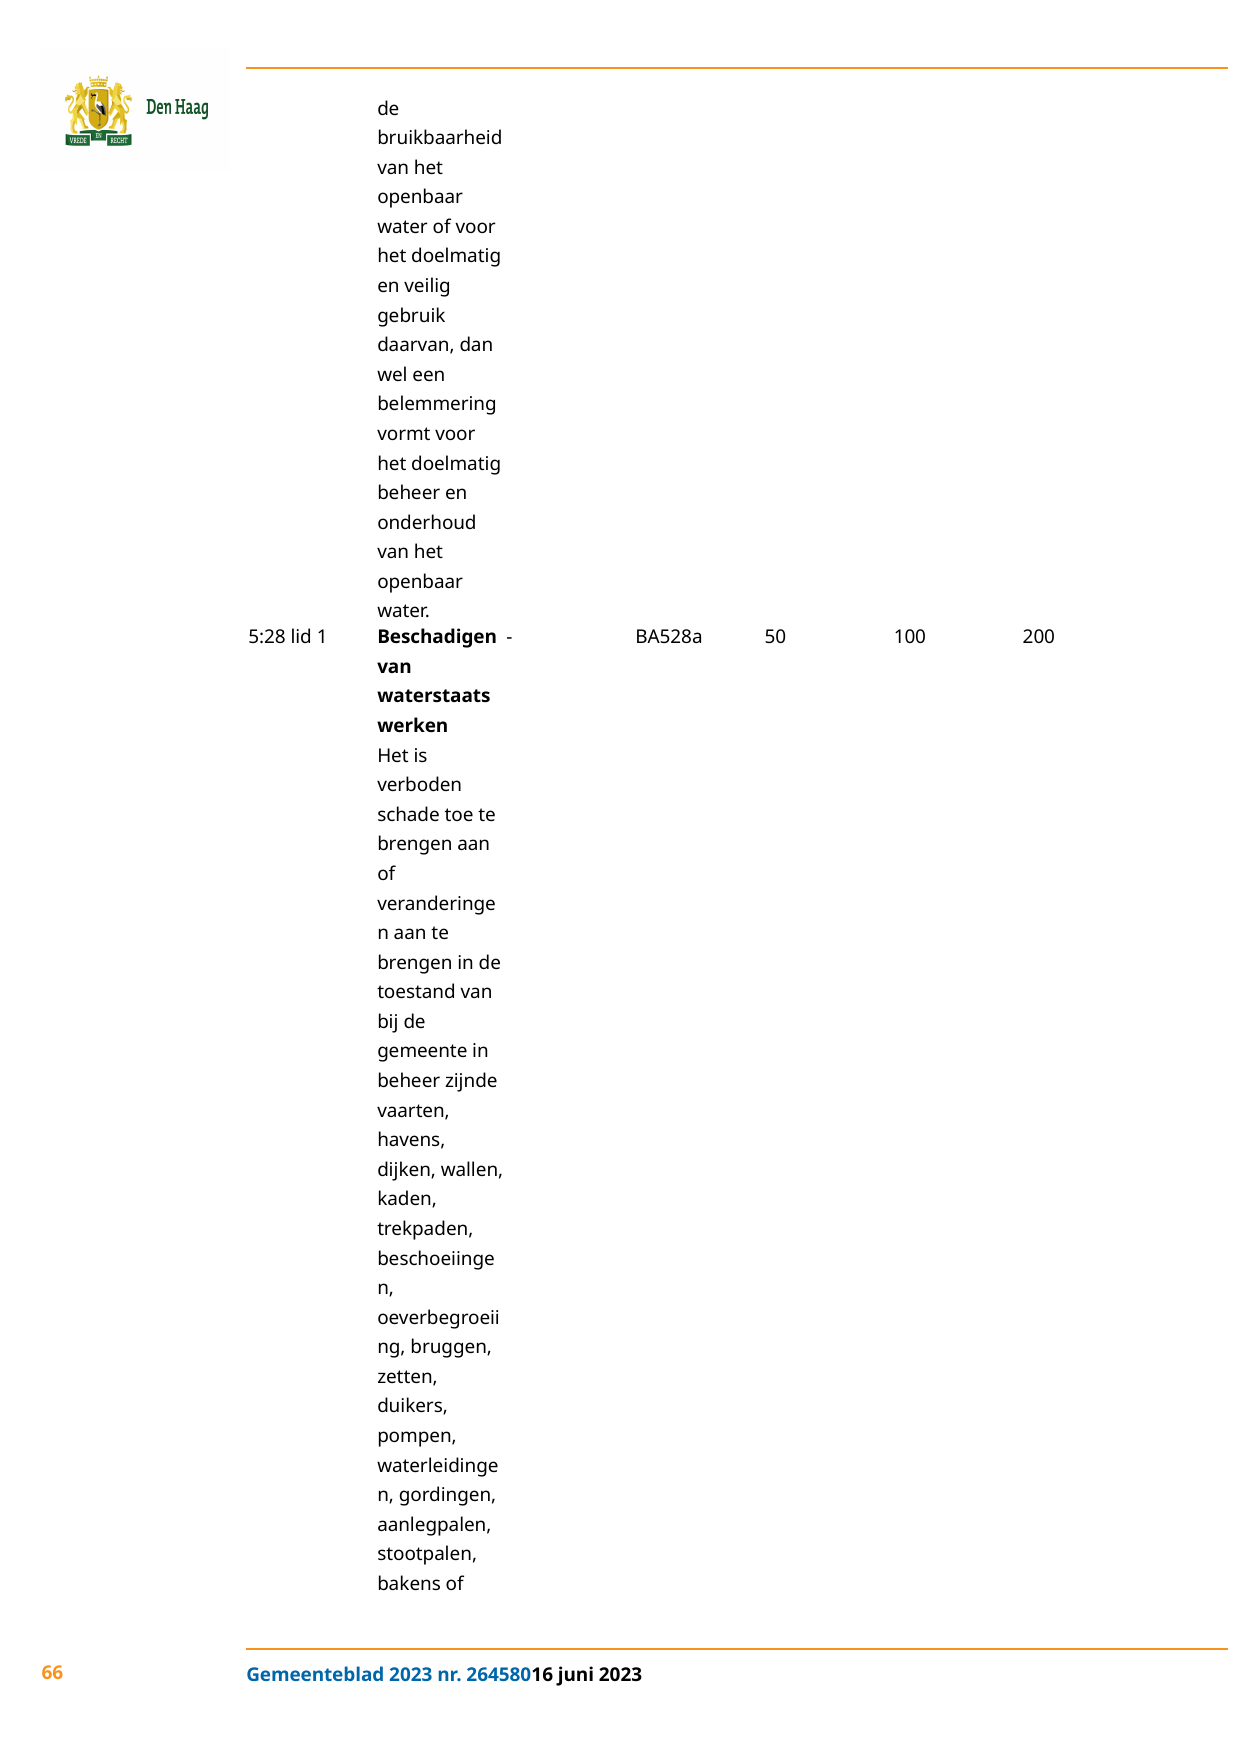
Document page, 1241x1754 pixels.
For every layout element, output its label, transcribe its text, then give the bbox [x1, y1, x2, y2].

table_cell de bruikbaarheid van het openbaar water of voor het doelmatig en veilig gebruik daarvan, dan wel een belemmering vormt voor het doelmatig beheer en onderhoud van het openbaar water. [377, 95, 506, 623]
table_cell Beschadigen van waterstaatswerken Het is verboden schade toe te brengen aan of veranderingen aan te brengen in de toestand van bij de gemeente in beheer zijnde vaarten, havens, dijken, wallen, kaden, trekpaden, beschoeiingen, oeverbegroeiing, bruggen, zetten, duikers, pompen, waterleidingen, gordingen, aanlegpalen, stootpalen, bakens of [377, 624, 506, 1596]
picture [41, 47, 231, 172]
table_cell [764, 95, 893, 623]
table_cell - [506, 95, 635, 623]
table_cell 50 [764, 624, 893, 1596]
table_cell [248, 95, 377, 623]
table_cell 200 [1023, 624, 1152, 1596]
table_cell 100 [894, 624, 1022, 1596]
table_cell BA528a [635, 624, 764, 1596]
table_cell [635, 95, 764, 623]
table_cell [894, 95, 1022, 623]
table_cell - [506, 624, 635, 1596]
table_cell [1023, 95, 1152, 623]
table_cell 5:28 lid 1 [248, 624, 377, 1596]
